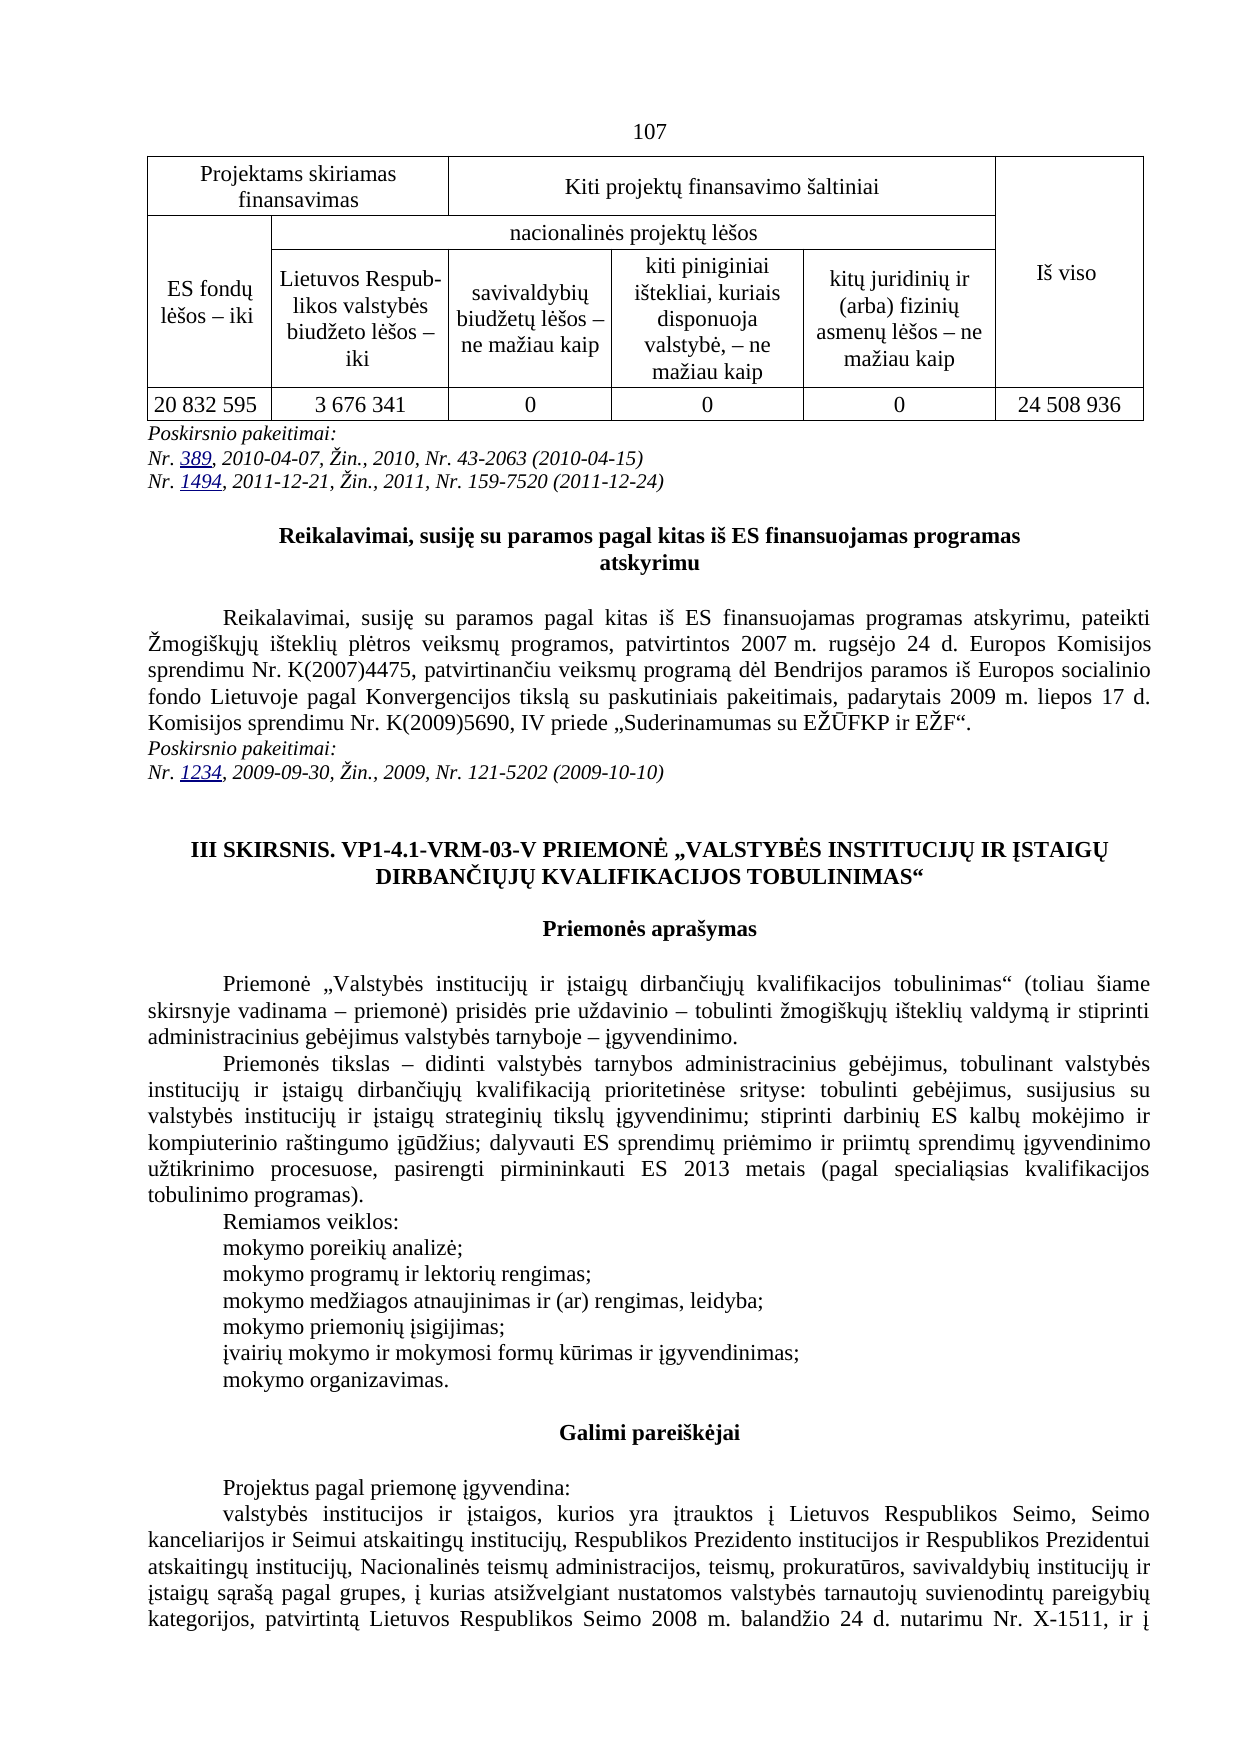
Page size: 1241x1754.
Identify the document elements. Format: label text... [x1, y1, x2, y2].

subtitle III SKIRSNIS. VP1-4.1-VRM-03-V PRIEMONĖ „VALSTYBĖS INSTITUCIJŲ IR ĮSTAIGŲ DIRBANČIŲJŲ KVALIFIKACIJOS TOBULINIMAS“ [148, 836, 1152, 889]
text mokymo organizavimas. [148, 1366, 1152, 1392]
text Reikalavimai, susiję su paramos pagal kitas iš ES finansuojamas programas atskyrimu [148, 522, 1152, 575]
table_cell Lietuvos Res­pub­likos valstybės biudžeto lėšos – iki [272, 250, 448, 387]
table_cell kiti piniginiai ištek­liai, kuriais dispo­nuo­ja valstybė, – ne mažiau kaip [612, 250, 803, 387]
text Projektus pagal priemonę įgyvendina: [148, 1474, 1152, 1500]
table_header Iš viso [996, 157, 1143, 387]
table_cell ES fondų lėšos – iki [148, 216, 271, 387]
table_cell 0 [449, 388, 611, 420]
table_cell nacionalinės projektų lėšos [272, 216, 995, 248]
text Priemonės tikslas – didinti valstybės tarnybos administracinius gebėjimus, tobulinant valstybės institucijų ir įstaigų dirbančiųjų kvalifikaciją prioritetinėse srityse: tobulinti gebėjimus, susijusius su valstybės institucijų ir įstaigų strateginių tikslų įgyvendinimu; stiprinti darbinių ES kalbų mokėjimo ir kompiuterinio raštingumo įgūdžius; dalyvauti ES sprendimų priėmimo ir priimtų sprendimų įgyvendinimo užtikrinimo procesuose, pasirengti pirmininkauti ES 2013 metais (pagal specialiąsias kvalifikacijos tobulinimo programas). [148, 1049, 1152, 1208]
text Nr. 389, 2010-04-07, Žin., 2010, Nr. 43-2063 (2010-04-15) [148, 445, 1152, 469]
text Nr. 1494, 2011-12-21, Žin., 2011, Nr. 159-7520 (2011-12-24) [148, 469, 1152, 493]
table_cell savivaldybių biudžetų lėšos – ne mažiau kaip [449, 250, 611, 387]
text Poskirsnio pakeitimai: [148, 736, 1152, 759]
table_cell 24 508 936 [996, 388, 1143, 420]
text Poskirsnio pakeitimai: [148, 421, 1152, 445]
text Reikalavimai, susiję su paramos pagal kitas iš ES finansuojamas programas atskyrimu, pateikti Žmogiškųjų išteklių plėtros veiksmų programos, patvirtintos 2007 m. rugsėjo 24 d. Europos Komisijos sprendimu Nr. K(2007)4475, patvirtinančiu veiksmų programą dėl Bendrijos paramos iš Europos socialinio fondo Lietuvoje pagal Konvergencijos tikslą su paskutiniais pakeitimais, padarytais 2009 m. liepos 17 d. Komisijos sprendimu Nr. K(2009)5690, IV priede „Suderinamumas su EŽŪFKP ir EŽF“. [148, 604, 1152, 736]
table_cell 0 [804, 388, 995, 420]
table_cell 0 [612, 388, 803, 420]
table_cell 20 832 595 [148, 388, 271, 420]
text Galimi pareiškėjai [148, 1418, 1152, 1445]
table_header Kiti projektų finansavimo šaltiniai [449, 157, 995, 215]
text mokymo poreikių analizė; [148, 1234, 1152, 1260]
table_header Projektams skiriamas finansavimas [148, 157, 448, 215]
text Priemonė „Valstybės institucijų ir įstaigų dirbančiųjų kvalifikacijos tobulinimas“ (toliau šiame skirsnyje vadinama – priemonė) prisidės prie uždavinio – tobulinti žmogiškųjų išteklių valdymą ir stiprinti administracinius gebėjimus valstybės tarnyboje – įgyvendinimo. [148, 971, 1152, 1049]
text mokymo medžiagos atnaujinimas ir (ar) rengimas, leidyba; [148, 1287, 1152, 1313]
text Nr. 1234, 2009-09-30, Žin., 2009, Nr. 121-5202 (2009-10-10) [148, 759, 1152, 784]
text mokymo priemonių įsigijimas; [148, 1313, 1152, 1339]
table_cell 3 676 341 [272, 388, 448, 420]
text valstybės institucijos ir įstaigos, kurios yra įtrauktos į Lietuvos Respublikos Seimo, Seimo kanceliarijos ir Seimui atskaitingų institucijų, Respublikos Prezidento institucijos ir Respublikos Prezidentui atskaitingų institucijų, Nacionalinės teismų administracijos, teismų, prokuratūros, savivaldybių institucijų ir įstaigų sąrašą pagal grupes, į kurias atsižvelgiant nustatomos valstybės tarnautojų suvienodintų pareigybių kategorijos, patvirtintą Lietuvos Respublikos Seimo 2008 m. balandžio 24 d. nutarimu Nr. X-1511, ir į [148, 1500, 1152, 1632]
text Remiamos veiklos: [148, 1208, 1152, 1234]
text įvairių mokymo ir mokymosi formų kūrimas ir įgyvendinimas; [148, 1339, 1152, 1366]
text mokymo programų ir lektorių rengimas; [148, 1260, 1152, 1287]
table_cell kitų juridinių ir (arba) fizinių asmenų lėšos – ne mažiau kaip [804, 250, 995, 387]
text Priemonės aprašymas [148, 915, 1152, 942]
